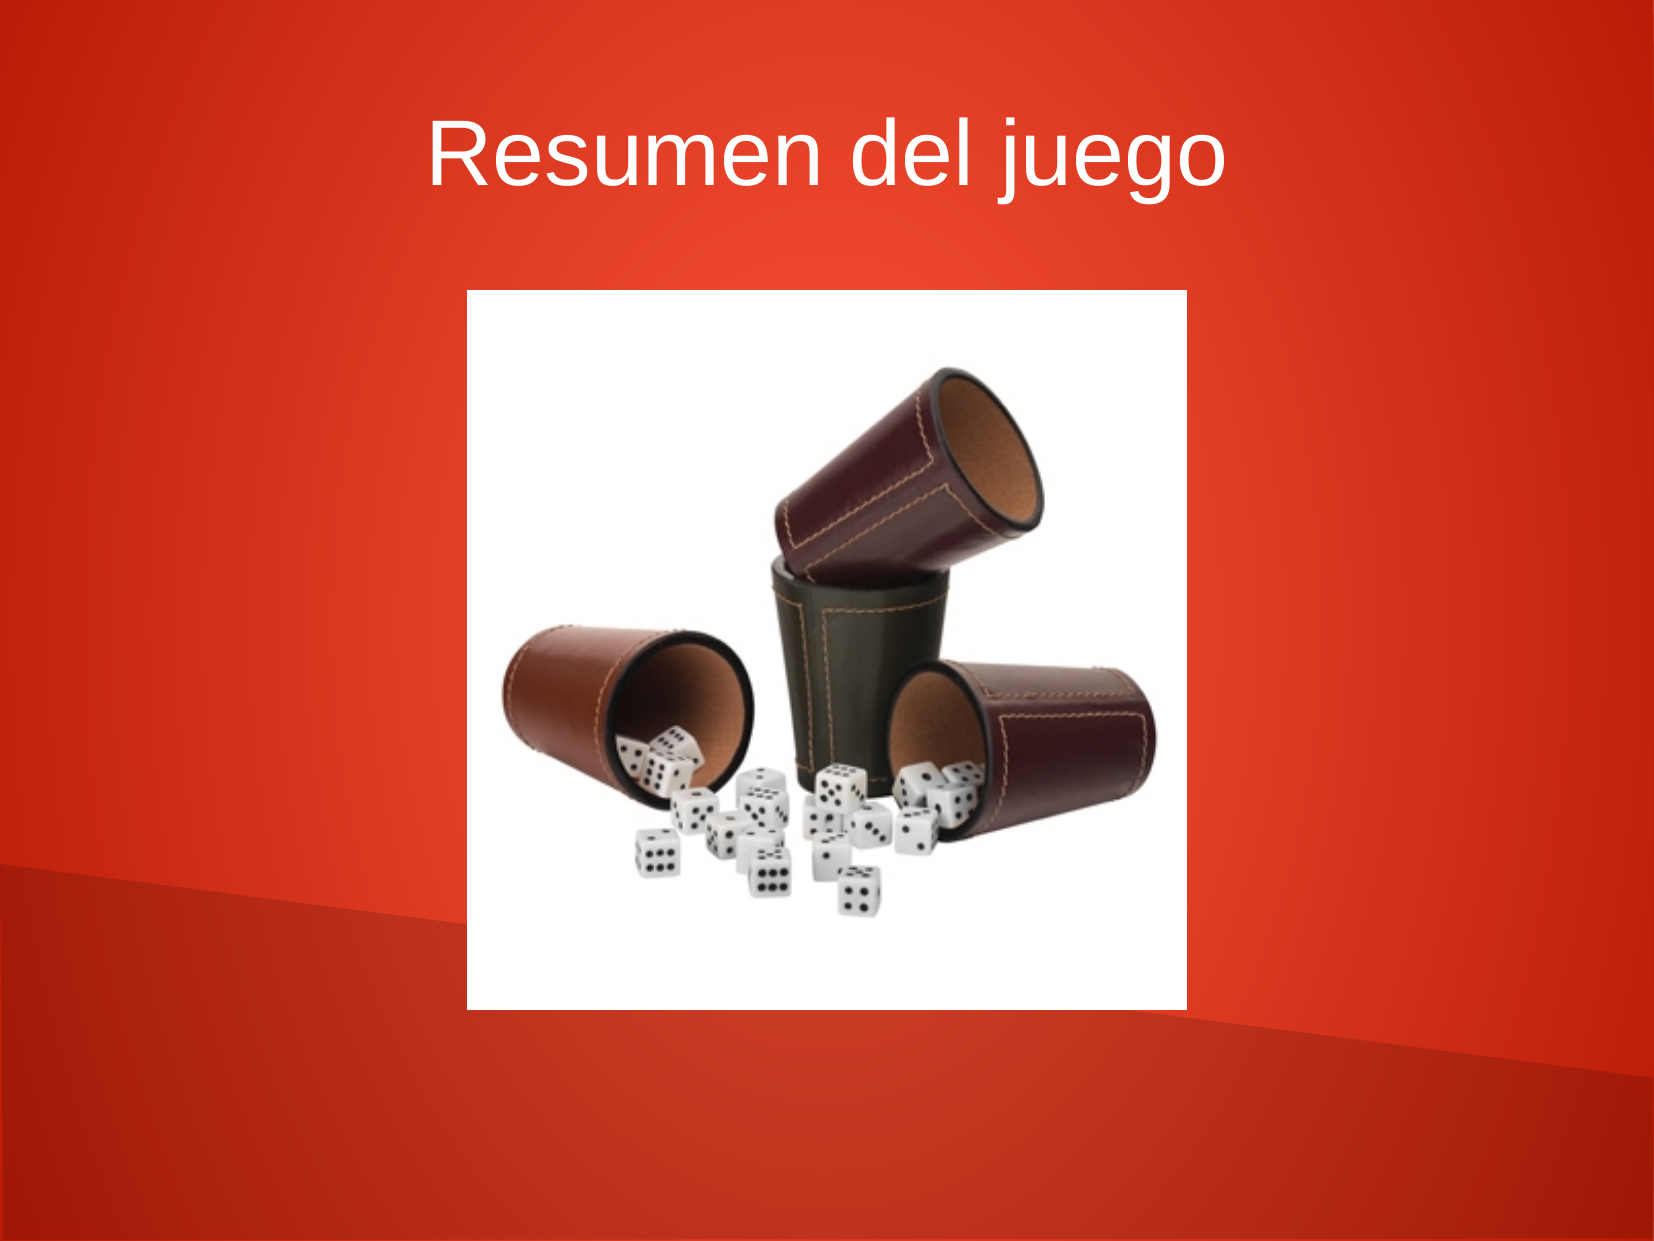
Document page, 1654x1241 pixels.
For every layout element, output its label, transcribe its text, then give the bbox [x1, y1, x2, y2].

picture [467, 290, 1187, 1010]
title Resumen del juego [82, 49, 1571, 257]
